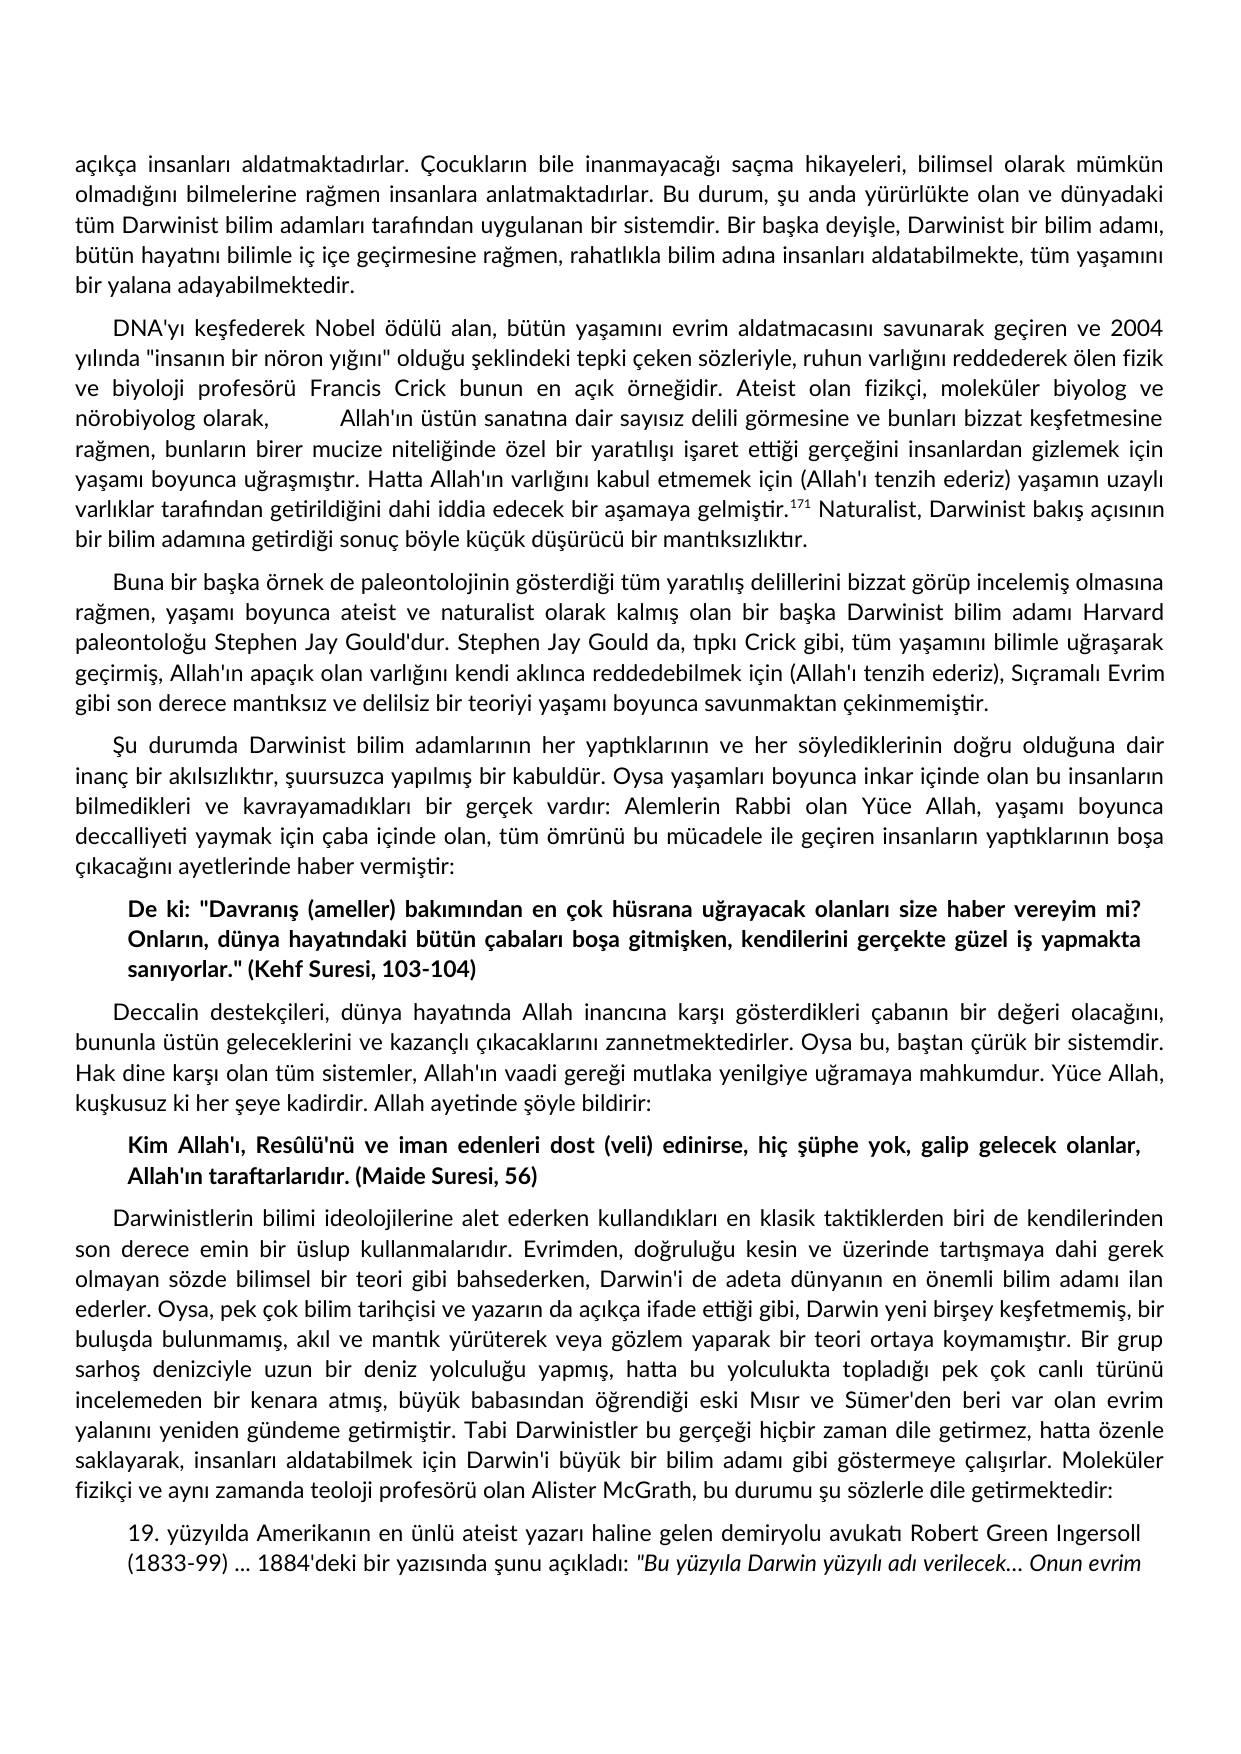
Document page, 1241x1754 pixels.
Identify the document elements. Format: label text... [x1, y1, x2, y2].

text Darwinistlerin bilimi ideolojilerine alet ederken kullandıkları en klasik taktiklerden biri de kendilerinden son derece emin bir üslup kullanmalarıdır. Evrimden, doğruluğu kesin ve üzerinde tartışmaya dahi gerek olmayan sözde bilimsel bir teori gibi bahsederken, Darwin'i de adeta dünyanın en önemli bilim adamı ilan ederler. Oysa, pek çok bilim tarihçisi ve yazarın da açıkça ifade ettiği gibi, Darwin yeni birşey keşfetmemiş, bir buluşda bulunmamış, akıl ve mantık yürüterek veya gözlem yaparak bir teori ortaya koymamıştır. Bir grup sarhoş denizciyle uzun bir deniz yolculuğu yapmış, hatta bu yolculukta topladığı pek çok canlı türünü incelemeden bir kenara atmış, büyük babasından öğrendiği eski Mısır ve Sümer'den beri var olan evrim yalanını yeniden gündeme getirmiştir. Tabi Darwinistler bu gerçeği hiçbir zaman dile getirmez, hatta özenle saklayarak, insanları aldatabilmek için Darwin'i büyük bir bilim adamı gibi göstermeye çalışırlar. Moleküler fizikçi ve aynı zamanda teoloji profesörü olan Alister McGrath, bu durumu şu sözlerle dile getirmektedir: [75, 1204, 1165, 1503]
text 19. yüzyılda Amerikanın en ünlü ateist yazarı haline gelen demiryolu avukatı Robert Green Ingersoll (1833-99) ... 1884'deki bir yazısında şunu açıkladı: "Bu yüzyıla Darwin yüzyılı adı verilecek… Onun evrim [127, 1519, 1143, 1576]
text Deccalin destekçileri, dünya hayatında Allah inancına karşı gösterdikleri çabanın bir değeri olacağını, bununla üstün geleceklerini ve kazançlı çıkacaklarını zannetmektedirler. Oysa bu, baştan çürük bir sistemdir. Hak dine karşı olan tüm sistemler, Allah'ın vaadi gereği mutlaka yenilgiye uğramaya mahkumdur. Yüce Allah, kuşkusuz ki her şeye kadirdir. Allah ayetinde şöyle bildirir: [75, 998, 1165, 1116]
text De ki: "Davranış (ameller) bakımından en çok hüsrana uğrayacak olanları size haber vereyim mi? Onların, dünya hayatındaki bütün çabaları boşa gitmişken, kendilerini gerçekte güzel iş yapmakta sanıyorlar." (Kehf Suresi, 103-104) [127, 895, 1143, 983]
text DNA'yı keşfederek Nobel ödülü alan, bütün yaşamını evrim aldatmacasını savunarak geçiren ve 2004 yılında "insanın bir nöron yığını" olduğu şeklindeki tepki çeken sözleriyle, ruhun varlığını reddederek ölen fizik ve biyoloji profesörü Francis Crick bunun en açık örneğidir. Ateist olan fizikçi, moleküler biyolog ve nörobiyolog olarak, Allah'ın üstün sanatına dair sayısız delili görmesine ve bunları bizzat keşfetmesine rağmen, bunların birer mucize niteliğinde özel bir yaratılışı işaret ettiği gerçeğini insanlardan gizlemek için yaşamı boyunca uğraşmıştır. Hatta Allah'ın varlığını kabul etmemek için (Allah'ı tenzih ederiz) yaşamın uzaylı varlıklar tarafından getirildiğini dahi iddia edecek bir aşamaya gelmiştir.171 Naturalist, Darwinist bakış açısının bir bilim adamına getirdiği sonuç böyle küçük düşürücü bir mantıksızlıktır. [75, 313, 1165, 552]
text açıkça insanları aldatmaktadırlar. Çocukların bile inanmayacağı saçma hikayeleri, bilimsel olarak mümkün olmadığını bilmelerine rağmen insanlara anlatmaktadırlar. Bu durum, şu anda yürürlükte olan ve dünyadaki tüm Darwinist bilim adamları tarafından uygulanan bir sistemdir. Bir başka deyişle, Darwinist bir bilim adamı, bütün hayatını bilimle iç içe geçirmesine rağmen, rahatlıkla bilim adına insanları aldatabilmekte, tüm yaşamını bir yalana adayabilmektedir. [75, 150, 1165, 298]
text Şu durumda Darwinist bilim adamlarının her yaptıklarının ve her söylediklerinin doğru olduğuna dair inanç bir akılsızlıktır, şuursuzca yapılmış bir kabuldür. Oysa yaşamları boyunca inkar içinde olan bu insanların bilmedikleri ve kavrayamadıkları bir gerçek vardır: Alemlerin Rabbi olan Yüce Allah, yaşamı boyunca deccalliyeti yaymak için çaba içinde olan, tüm ömrünü bu mücadele ile geçiren insanların yaptıklarının boşa çıkacağını ayetlerinde haber vermiştir: [75, 731, 1165, 879]
text Kim Allah'ı, Resûlü'nü ve iman edenleri dost (veli) edinirse, hiç şüphe yok, galip gelecek olanlar, Allah'ın taraftarlarıdır. (Maide Suresi, 56) [127, 1131, 1143, 1189]
text Buna bir başka örnek de paleontolojinin gösterdiği tüm yaratılış delillerini bizzat görüp incelemiş olmasına rağmen, yaşamı boyunca ateist ve naturalist olarak kalmış olan bir başka Darwinist bilim adamı Harvard paleontoloğu Stephen Jay Gould'dur. Stephen Jay Gould da, tıpkı Crick gibi, tüm yaşamını bilimle uğraşarak geçirmiş, Allah'ın apaçık olan varlığını kendi aklınca reddedebilmek için (Allah'ı tenzih ederiz), Sıçramalı Evrim gibi son derece mantıksız ve delilsiz bir teoriyi yaşamı boyunca savunmaktan çekinmemiştir. [75, 568, 1165, 716]
